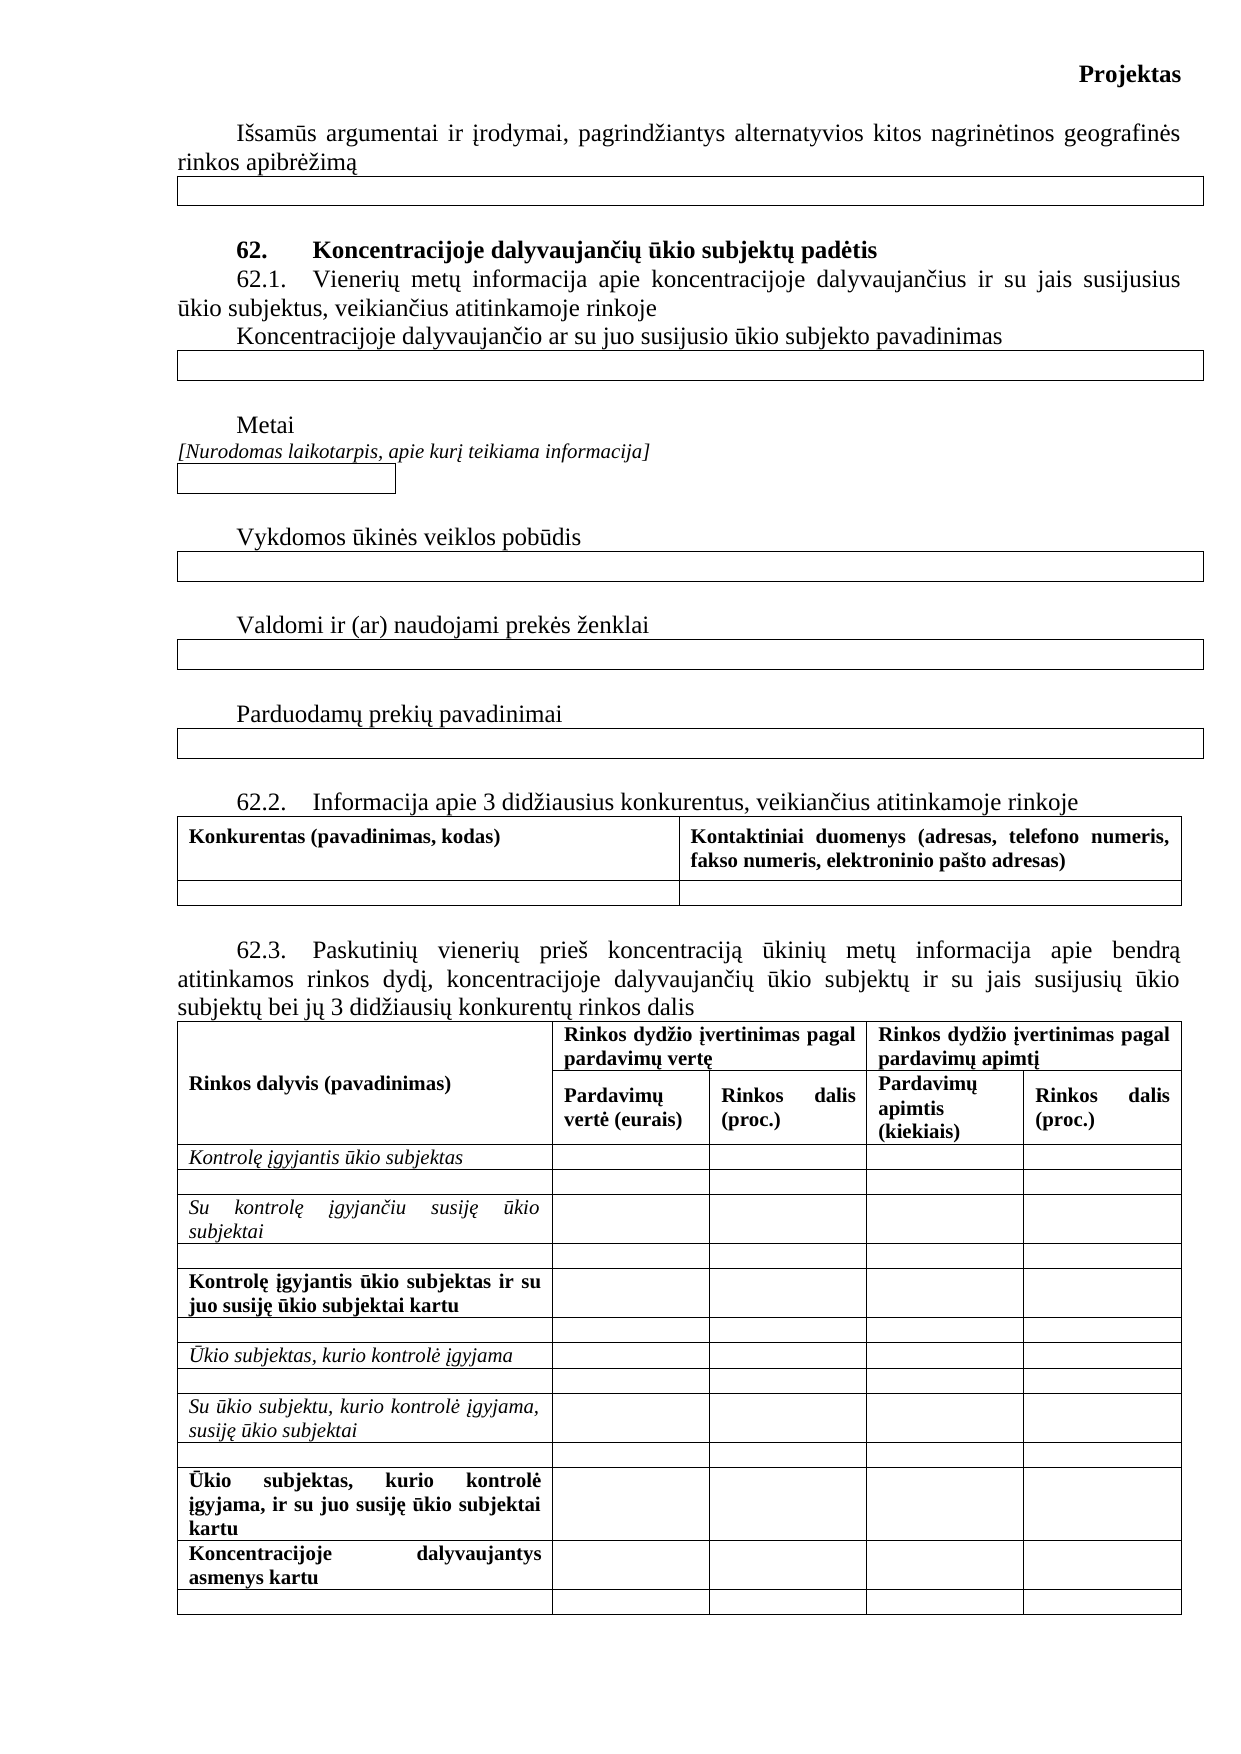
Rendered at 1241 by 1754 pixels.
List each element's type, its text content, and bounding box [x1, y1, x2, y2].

table_cell Su ūkio subjektu, kurio kontrolė įgyjama, susiję ūkio subjektai [178, 1394, 552, 1442]
table_cell Pardavimų apimtis (kiekiais) [867, 1071, 1023, 1143]
table_header [178, 177, 1203, 205]
table_cell [1024, 1170, 1181, 1194]
table_cell [1024, 1541, 1181, 1589]
text 62.1. Vienerių metų informacija apie koncentracijoje dalyvaujančius ir su jais susijusius ūkio subjektus, veikiančius atitinkamoje rinkoje [177, 264, 1181, 321]
table_cell [680, 881, 1181, 905]
table_cell [553, 1369, 709, 1392]
table_cell [553, 1145, 709, 1169]
table_cell [178, 881, 679, 905]
table_cell [553, 1541, 709, 1589]
text 62.2. Informacija apie 3 didžiausius konkurentus, veikiančius atitinkamoje rinkoje [177, 787, 1181, 816]
table_cell [710, 1318, 866, 1342]
table_cell [553, 1244, 709, 1268]
table_cell [710, 1369, 866, 1392]
table_header Rinkos dydžio įvertinimas pagal pardavimų vertę [553, 1022, 866, 1070]
table_cell [867, 1195, 1023, 1243]
table_cell [1024, 1145, 1181, 1169]
table_cell [1024, 1590, 1181, 1614]
table_cell Kontrolę įgyjantis ūkio subjektas ir su juo susiję ūkio subjektai kartu [178, 1269, 552, 1317]
table_cell [1024, 1343, 1181, 1367]
table_cell [710, 1343, 866, 1367]
table_cell [553, 1318, 709, 1342]
table_cell [867, 1170, 1023, 1194]
table_header [178, 729, 1203, 757]
table_cell [553, 1468, 709, 1540]
table_header Konkurentas (pavadinimas, kodas) [178, 817, 679, 880]
table_cell [553, 1443, 709, 1467]
text Valdomi ir (ar) naudojami prekės ženklai [177, 611, 1181, 639]
table_header [178, 552, 1203, 581]
table_header [178, 640, 1203, 669]
table_cell [553, 1394, 709, 1442]
table_cell [710, 1269, 866, 1317]
table_cell [710, 1468, 866, 1540]
table_cell [710, 1145, 866, 1169]
table_cell [178, 1443, 552, 1467]
text Išsamūs argumentai ir įrodymai, pagrindžiantys alternatyvios kitos nagrinėtinos geografinės rinkos apibrėžimą [177, 118, 1181, 176]
table_cell [1024, 1269, 1181, 1317]
table_cell Koncentracijoje dalyvaujantys asmenys kartu [178, 1541, 552, 1589]
table_cell [178, 1590, 552, 1614]
text Parduodamų prekių pavadinimai [177, 699, 1181, 728]
table_cell [867, 1394, 1023, 1442]
table_cell [710, 1244, 866, 1268]
table_cell [867, 1318, 1023, 1342]
table_cell [867, 1145, 1023, 1169]
table_header Rinkos dalyvis (pavadinimas) [178, 1022, 552, 1143]
text 62. Koncentracijoje dalyvaujančių ūkio subjektų padėtis [177, 235, 1181, 264]
table_cell [710, 1443, 866, 1467]
table_cell [867, 1468, 1023, 1540]
table_cell [1024, 1195, 1181, 1243]
table_cell [867, 1541, 1023, 1589]
text Koncentracijoje dalyvaujančio ar su juo susijusio ūkio subjekto pavadinimas [177, 321, 1181, 350]
table_cell [710, 1170, 866, 1194]
table_header Kontaktiniai duomenys (adresas, telefono numeris, fakso numeris, elektroninio pašto adresas) [680, 817, 1181, 880]
table_cell [553, 1343, 709, 1367]
table_cell [1024, 1394, 1181, 1442]
table_header [178, 464, 395, 492]
table_cell Rinkos dalis (proc.) [710, 1071, 866, 1143]
text 62.3. Paskutinių vienerių prieš koncentraciją ūkinių metų informacija apie bendrą atitinkamos rinkos dydį, koncentracijoje dalyvaujančių ūkio subjektų ir su jais susijusių ūkio subjektų bei jų 3 didžiausių konkurentų rinkos dalis [177, 935, 1181, 1021]
table_cell Kontrolę įgyjantis ūkio subjektas [178, 1145, 552, 1169]
table_cell [1024, 1244, 1181, 1268]
table_cell Pardavimų vertė (eurais) [553, 1071, 709, 1143]
table_cell [553, 1195, 709, 1243]
table_header Rinkos dydžio įvertinimas pagal pardavimų apimtį [867, 1022, 1181, 1070]
table_cell [1024, 1443, 1181, 1467]
table_cell [710, 1541, 866, 1589]
table_cell [178, 1244, 552, 1268]
text Vykdomos ūkinės veiklos pobūdis [177, 522, 1181, 551]
table_cell [710, 1590, 866, 1614]
table_cell [867, 1244, 1023, 1268]
table_cell [1024, 1318, 1181, 1342]
table_header [178, 351, 1203, 380]
table_cell [553, 1170, 709, 1194]
table_cell Ūkio subjektas, kurio kontrolė įgyjama [178, 1343, 552, 1367]
table_cell Ūkio subjektas, kurio kontrolė įgyjama, ir su juo susiję ūkio subjektai kartu [178, 1468, 552, 1540]
table_cell Su kontrolę įgyjančiu susiję ūkio subjektai [178, 1195, 552, 1243]
table_cell Rinkos dalis (proc.) [1024, 1071, 1181, 1143]
table_cell [178, 1369, 552, 1392]
table_cell [867, 1269, 1023, 1317]
table_cell [710, 1394, 866, 1442]
table_cell [178, 1170, 552, 1194]
table_cell [867, 1443, 1023, 1467]
table_cell [867, 1590, 1023, 1614]
table_cell [553, 1269, 709, 1317]
text [Nurodomas laikotarpis, apie kurį teikiama informacija] [177, 438, 1181, 463]
table_cell [1024, 1468, 1181, 1540]
table_cell [867, 1369, 1023, 1392]
table_cell [710, 1195, 866, 1243]
table_cell [553, 1590, 709, 1614]
text Metai [177, 410, 1181, 438]
table_cell [178, 1318, 552, 1342]
table_cell [867, 1343, 1023, 1367]
table_cell [1024, 1369, 1181, 1392]
